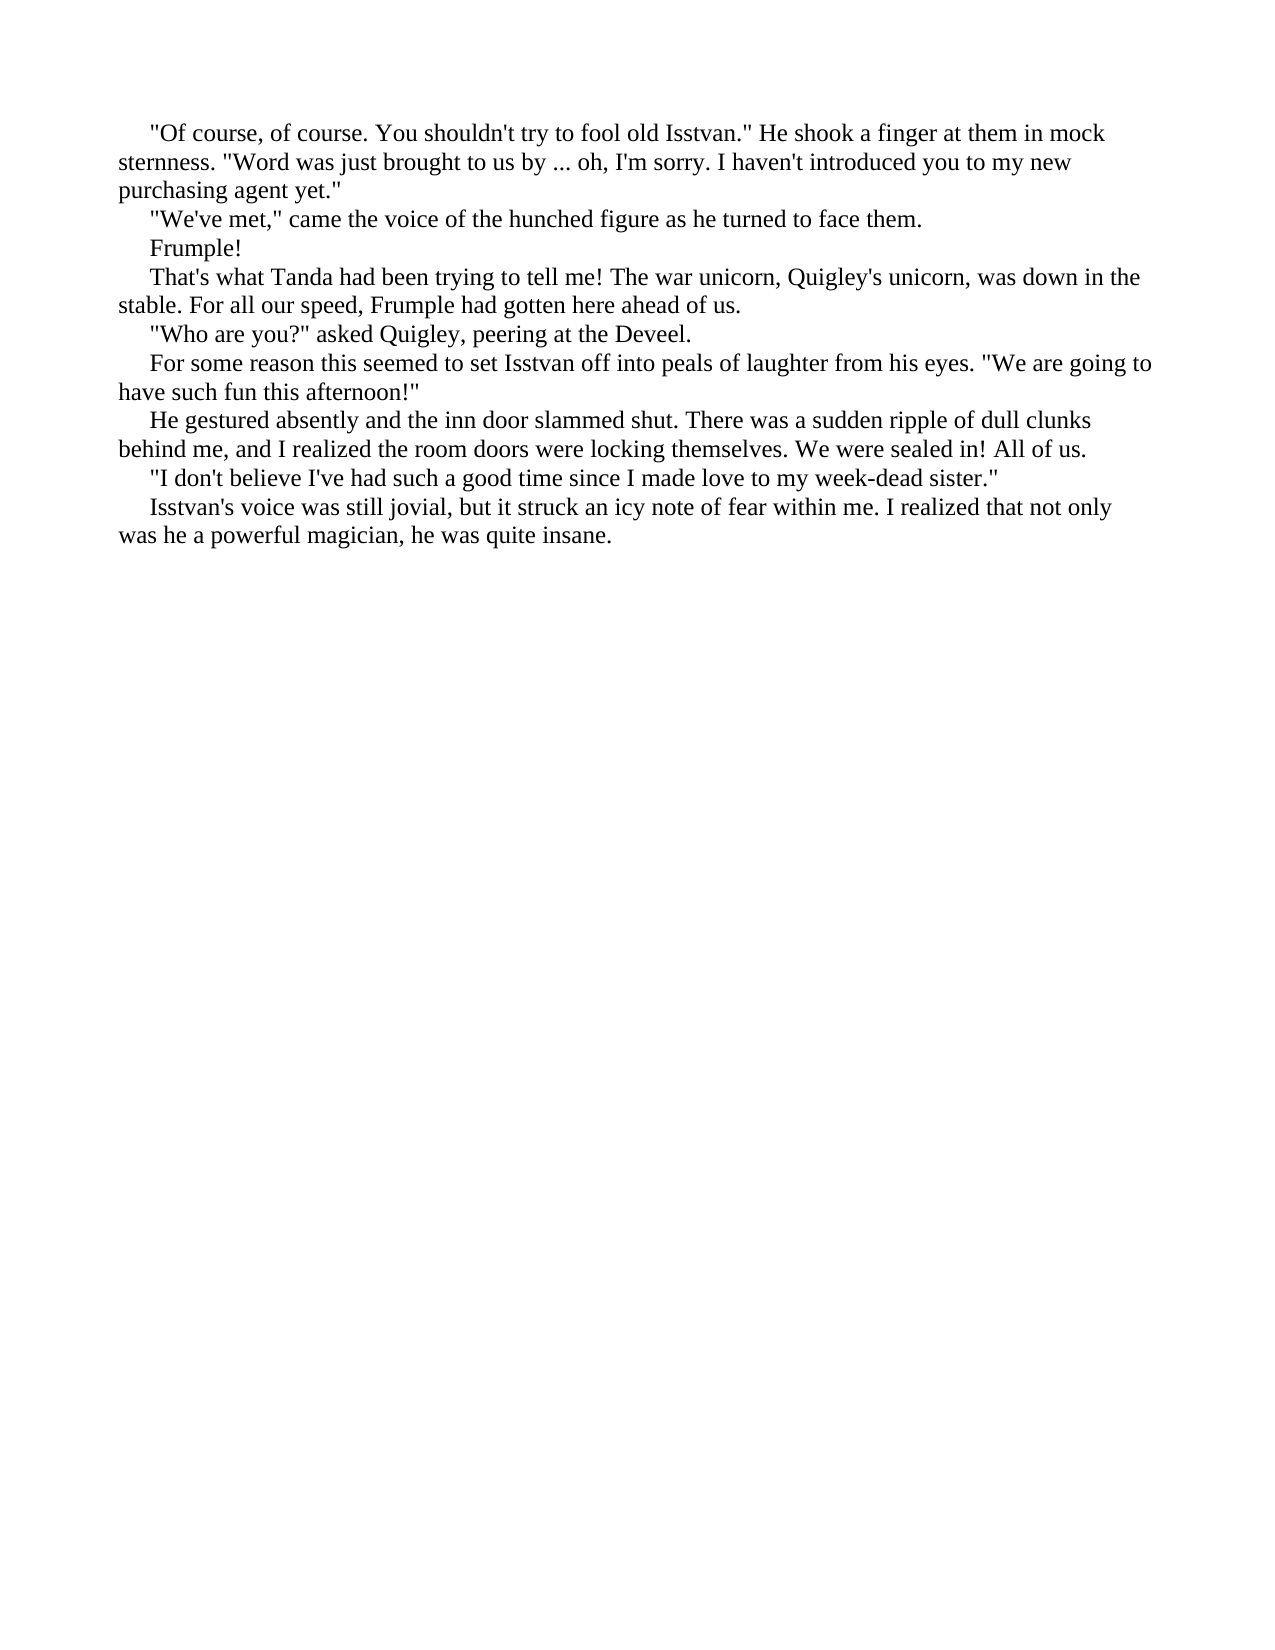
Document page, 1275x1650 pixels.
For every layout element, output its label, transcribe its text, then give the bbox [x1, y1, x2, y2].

text Frumple! [118, 233, 1157, 262]
text That's what Tanda had been trying to tell me! The war unicorn, Quigley's unicorn, was down in the stable. For all our speed, Frumple had gotten here ahead of us. [118, 262, 1157, 319]
text For some reason this seemed to set Isstvan off into peals of laughter from his eyes. "We are going to have such fun this afternoon!" [118, 348, 1157, 406]
text He gestured absently and the inn door slammed shut. There was a sudden ripple of dull clunks behind me, and I realized the room doors were locking themselves. We were sealed in! All of us. [118, 406, 1157, 463]
text "Of course, of course. You shouldn't try to fool old Isstvan." He shook a finger at them in mock sternness. "Word was just brought to us by ... oh, I'm sorry. I haven't introduced you to my new purchasing agent yet." [118, 118, 1157, 204]
text "We've met," came the voice of the hunched figure as he turned to face them. [118, 204, 1157, 233]
text "I don't believe I've had such a good time since I made love to my week-dead sister." [118, 463, 1157, 492]
text Isstvan's voice was still jovial, but it struck an icy note of fear within me. I realized that not only was he a powerful magician, he was quite insane. [118, 492, 1157, 549]
text "Who are you?" asked Quigley, peering at the Deveel. [118, 319, 1157, 348]
